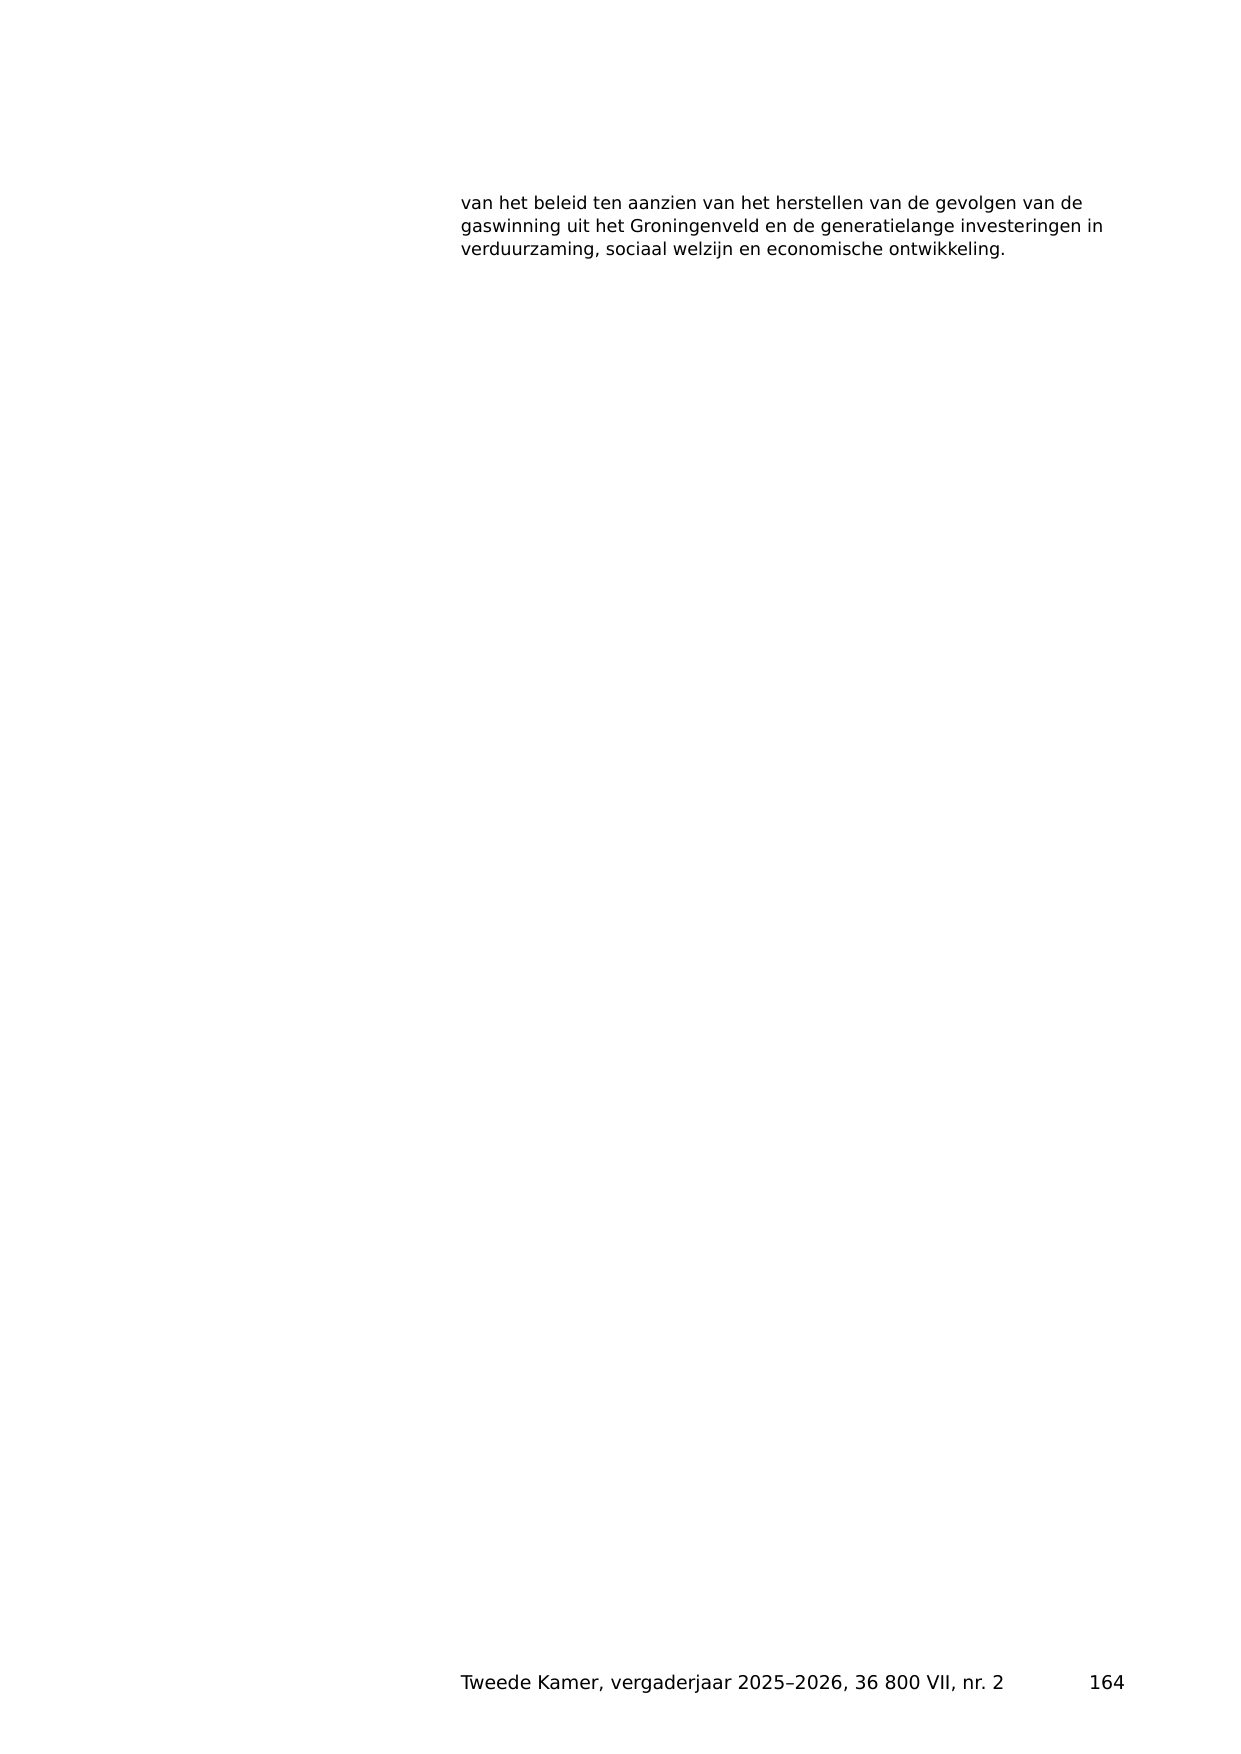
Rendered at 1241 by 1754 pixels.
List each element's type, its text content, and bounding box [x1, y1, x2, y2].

text van het beleid ten aanzien van het herstellen van de gevolgen van de gaswinning uit het Groningenveld en de generatielange investeringen in verduurzaming, sociaal welzijn en economische ontwikkeling. [461, 191, 1125, 259]
